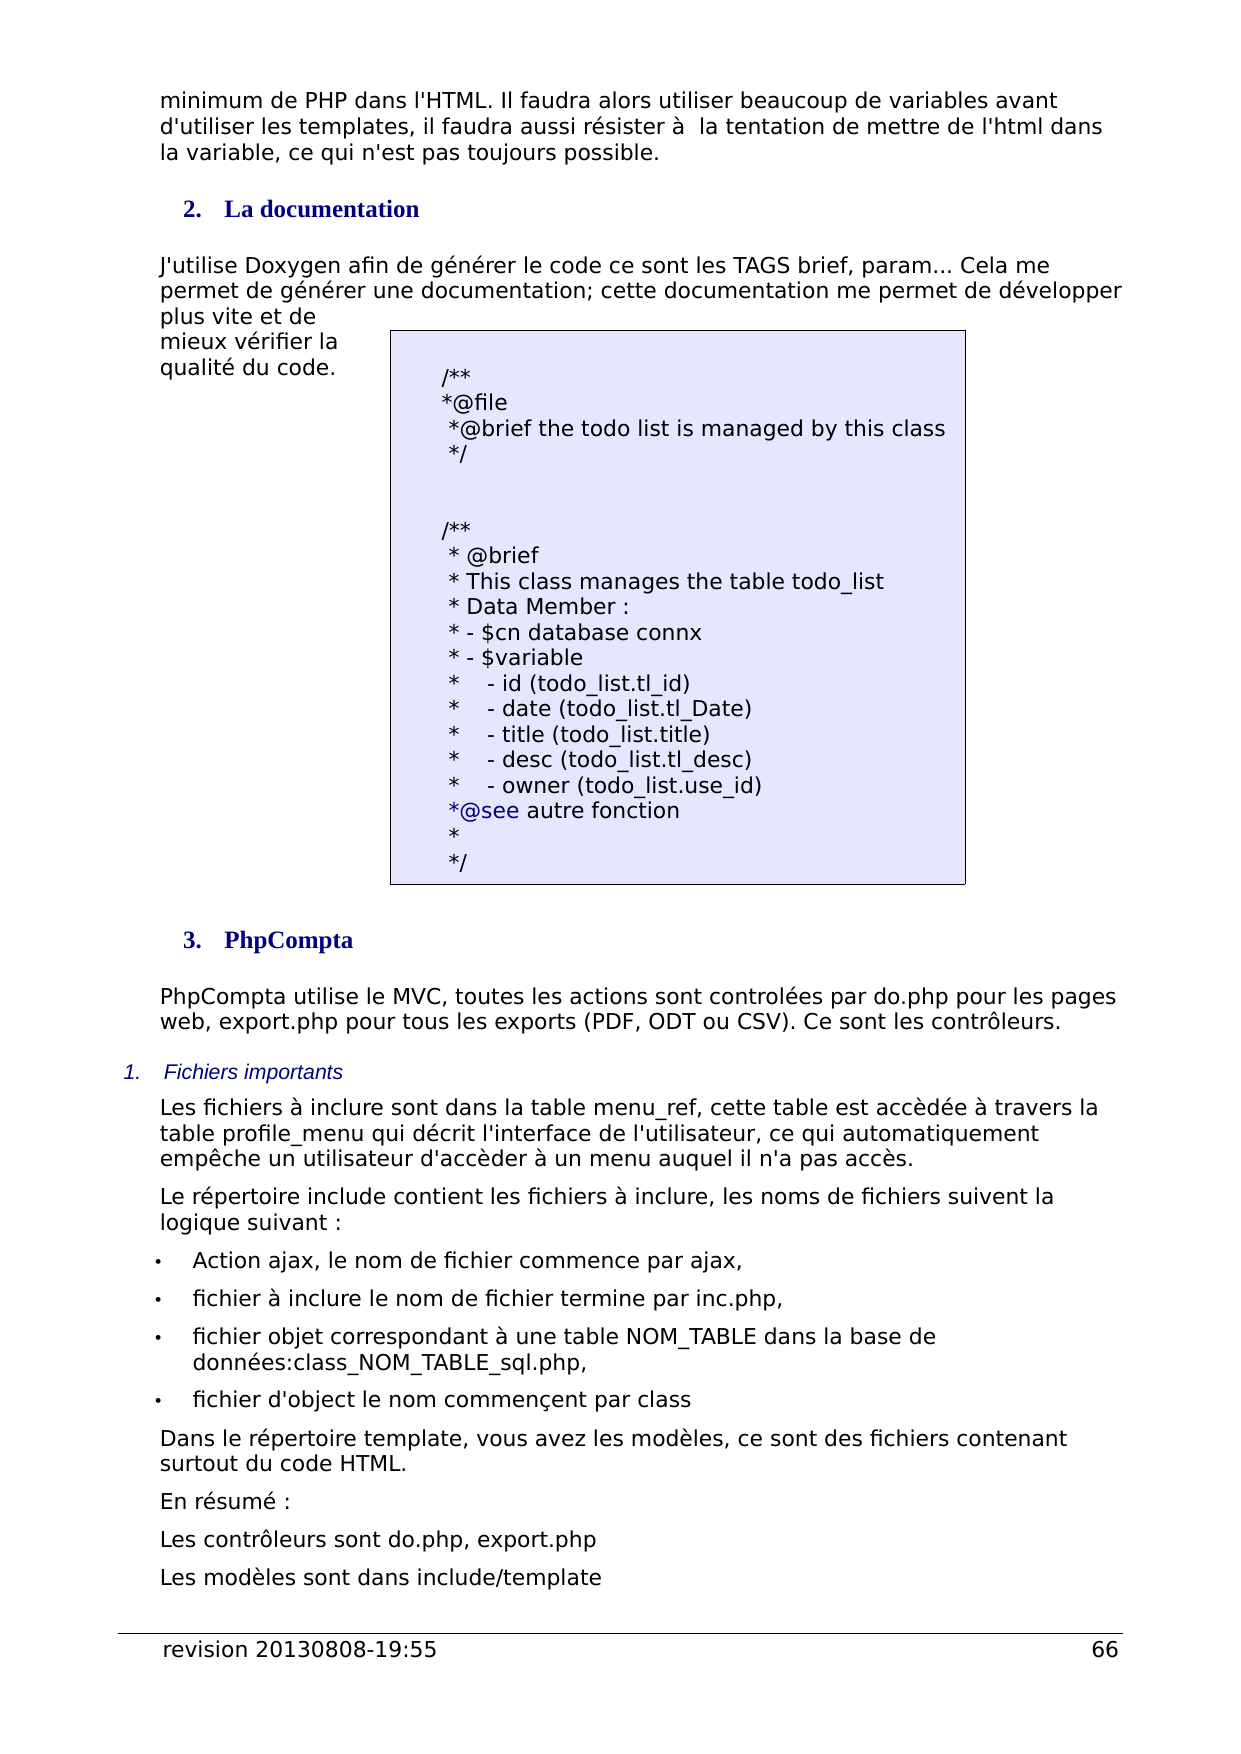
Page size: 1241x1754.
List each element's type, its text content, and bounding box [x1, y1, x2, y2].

text * @brief * This class manages the table todo_list * Data Member : * - $cn database connx * - $variable * - id (todo_list.tl_id) * - date (todo_list.tl_Date) * - title (todo_list.title) * - desc (todo_list.tl_desc) * - owner (todo_list.use_id) [441, 543, 956, 799]
text /** [441, 339, 956, 390]
text PhpCompta utilise le MVC, toutes les actions sont controlées par do.php pour les pages web, export.php pour tous les exports (PDF, ODT ou CSV). Ce sont les contrôleurs. [159, 984, 1123, 1035]
text *@see autre fonction * */ [441, 799, 956, 875]
subtitle PhpCompta [177, 926, 1123, 954]
text J'utilise Doxygen afin de générer le code ce sont les TAGS brief, param... Cela me permet de générer une documentation; cette documentation me permet de développer plus vite et de mieux vérifier la qualité du code. [159, 253, 1123, 896]
text *@file *@brief the todo list is managed by this class */ /** [441, 390, 956, 543]
text Les modèles sont dans include/template [159, 1565, 1123, 1591]
list fichier d'object le nom commençent par class [155, 1388, 1123, 1413]
text En résumé : [159, 1489, 1123, 1515]
text Les fichiers à inclure sont dans la table menu_ref, cette table est accèdée à travers la table profile_menu qui décrit l'interface de l'utilisateur, ce qui automatiquement empêche un utilisateur d'accèder à un menu auquel il n'a pas accès. [159, 1095, 1123, 1172]
subtitle Fichiers importants [117, 1059, 1123, 1084]
list fichier à inclure le nom de fichier termine par inc.php, [155, 1286, 1123, 1312]
list fichier objet correspondant à une table NOM_TABLE dans la base de données:class_NOM_TABLE_sql.php, [155, 1324, 1123, 1375]
list Action ajax, le nom de fichier commence par ajax, [155, 1248, 1123, 1273]
text Dans le répertoire template, vous avez les modèles, ce sont des fichiers contenant surtout du code HTML. [159, 1426, 1123, 1477]
text minimum de PHP dans l'HTML. Il faudra alors utiliser beaucoup de variables avant d'utiliser les templates, il faudra aussi résister à la tentation de mettre de l'html dans la variable, ce qui n'est pas toujours possible. [159, 88, 1123, 165]
text Les contrôleurs sont do.php, export.php [159, 1527, 1123, 1553]
text Le répertoire include contient les fichiers à inclure, les noms de fichiers suivent la logique suivant : [159, 1184, 1123, 1236]
subtitle La documentation [177, 194, 1123, 223]
